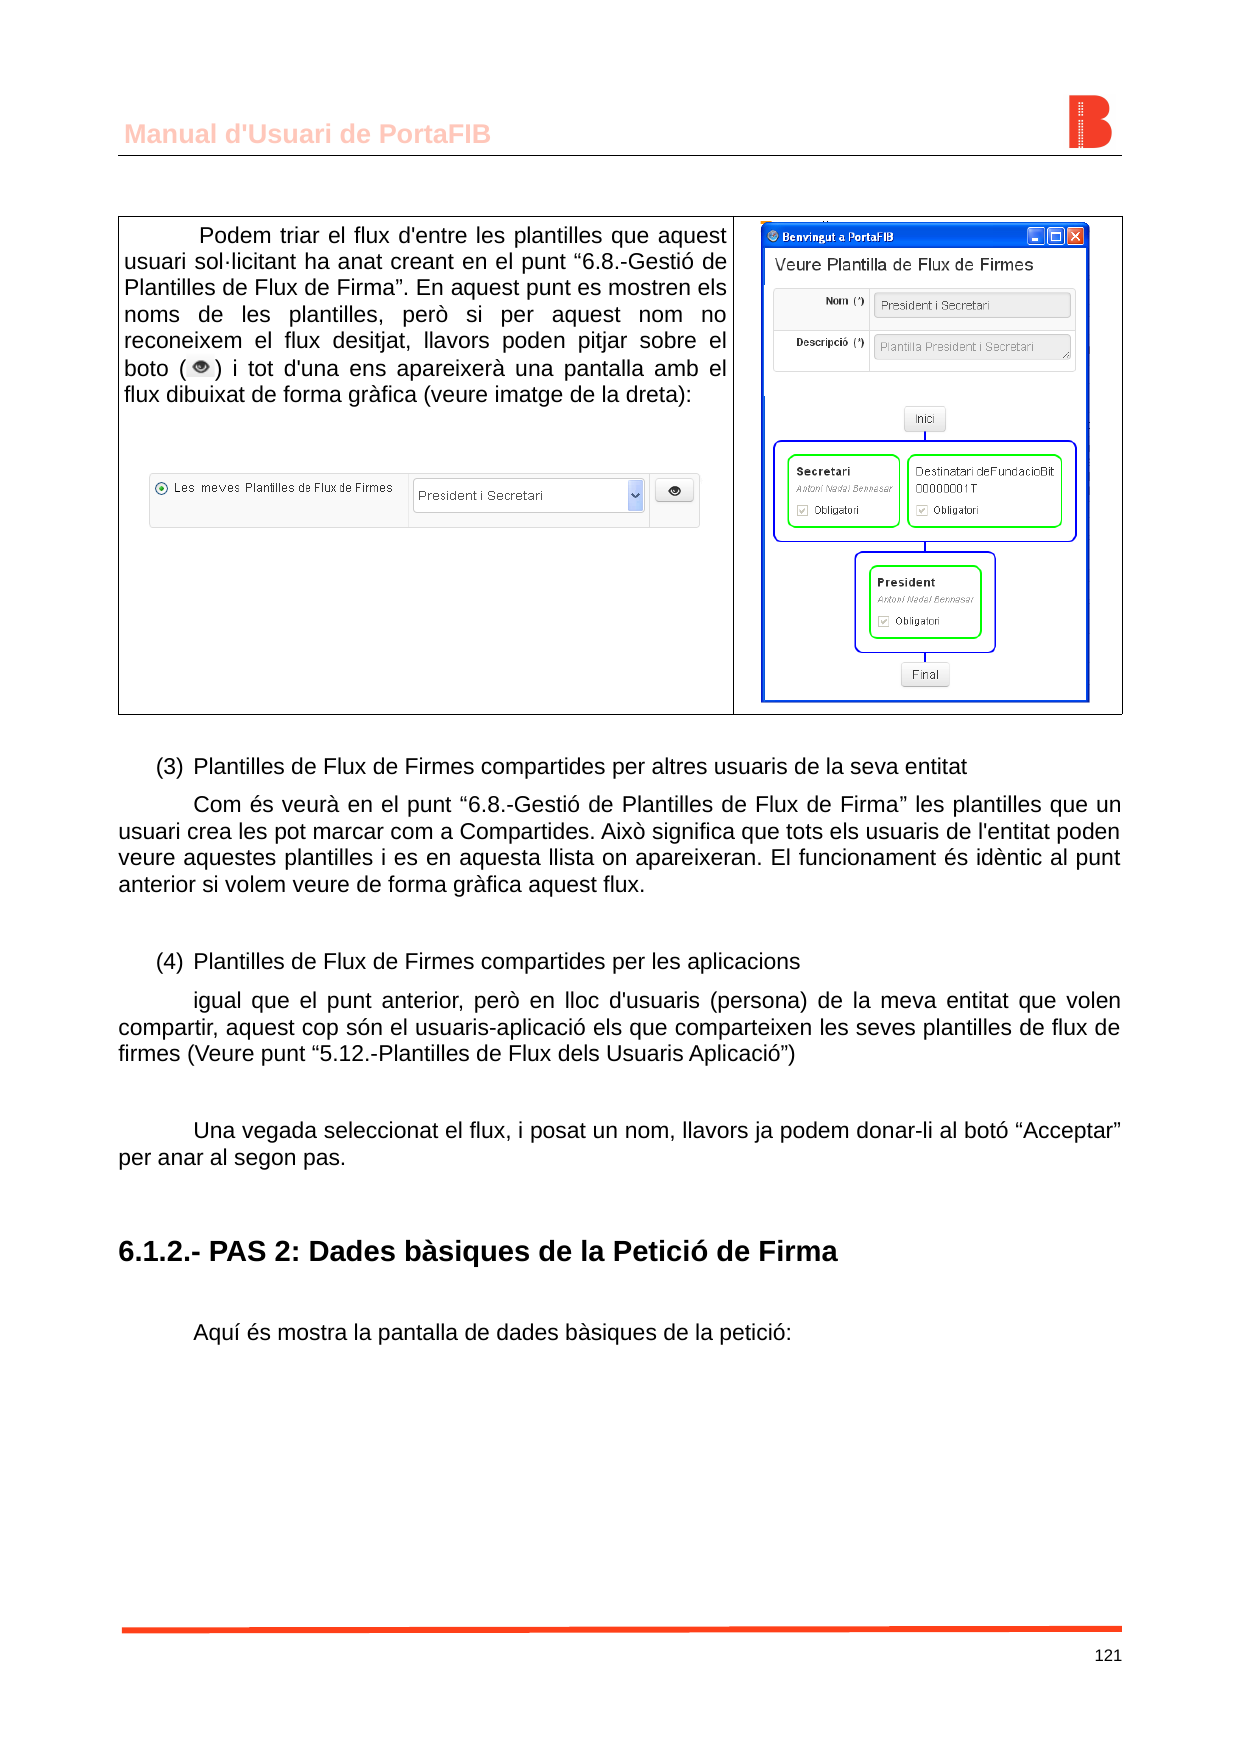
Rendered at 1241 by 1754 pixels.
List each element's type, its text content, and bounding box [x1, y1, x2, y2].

picture [186, 353, 215, 377]
table_header [734, 217, 1122, 714]
picture [137, 459, 714, 537]
list Plantilles de Flux de Firmes compartides per altres usuaris de la seva entitat [156, 753, 1122, 779]
text Com és veurà en el punt “6.8.-Gestió de Plantilles de Flux de Firma” les plantilles que un usuari crea les pot marcar com a Compartides. Això significa que tots els usuaris de l'entitat poden veure aquestes plantilles i es en aquesta llista on apareixeran. El funcionament és idèntic al punt anterior si volem veure de forma gràfica aquest flux. [118, 791, 1122, 897]
subtitle PAS 2: Dades bàsiques de la Petició de Firma [118, 1234, 1122, 1268]
picture [1063, 94, 1117, 150]
text igual que el punt anterior, però en lloc d'usuaris (persona) de la meva entitat que volen compartir, aquest cop són el usuaris-aplicació els que comparteixen les seves plantilles de flux de firmes (Veure punt “5.12.-Plantilles de Flux dels Usuaris Aplicació”) [118, 987, 1122, 1066]
text Una vegada seleccionat el flux, i posat un nom, llavors ja podem donar-li al botó “Acceptar” per anar al segon pas. [118, 1117, 1122, 1170]
picture [760, 221, 1095, 708]
table_header Podem triar el flux d'entre les plantilles que aquest usuari sol·licitant ha anat creant en el punt “6.8.-Gestió de Plantilles de Flux de Firma”. En aquest punt es mostren els noms de les plantilles, però si per aquest nom no reconeixem el flux desitjat, llavors poden pitjar sobre el boto () i tot d'una ens apareixerà una pantalla amb el flux dibuixat de forma gràfica (veure imatge de la dreta): [119, 217, 733, 714]
text Aquí és mostra la pantalla de dades bàsiques de la petició: [118, 1319, 1122, 1345]
list Plantilles de Flux de Firmes compartides per les aplicacions [156, 948, 1122, 974]
